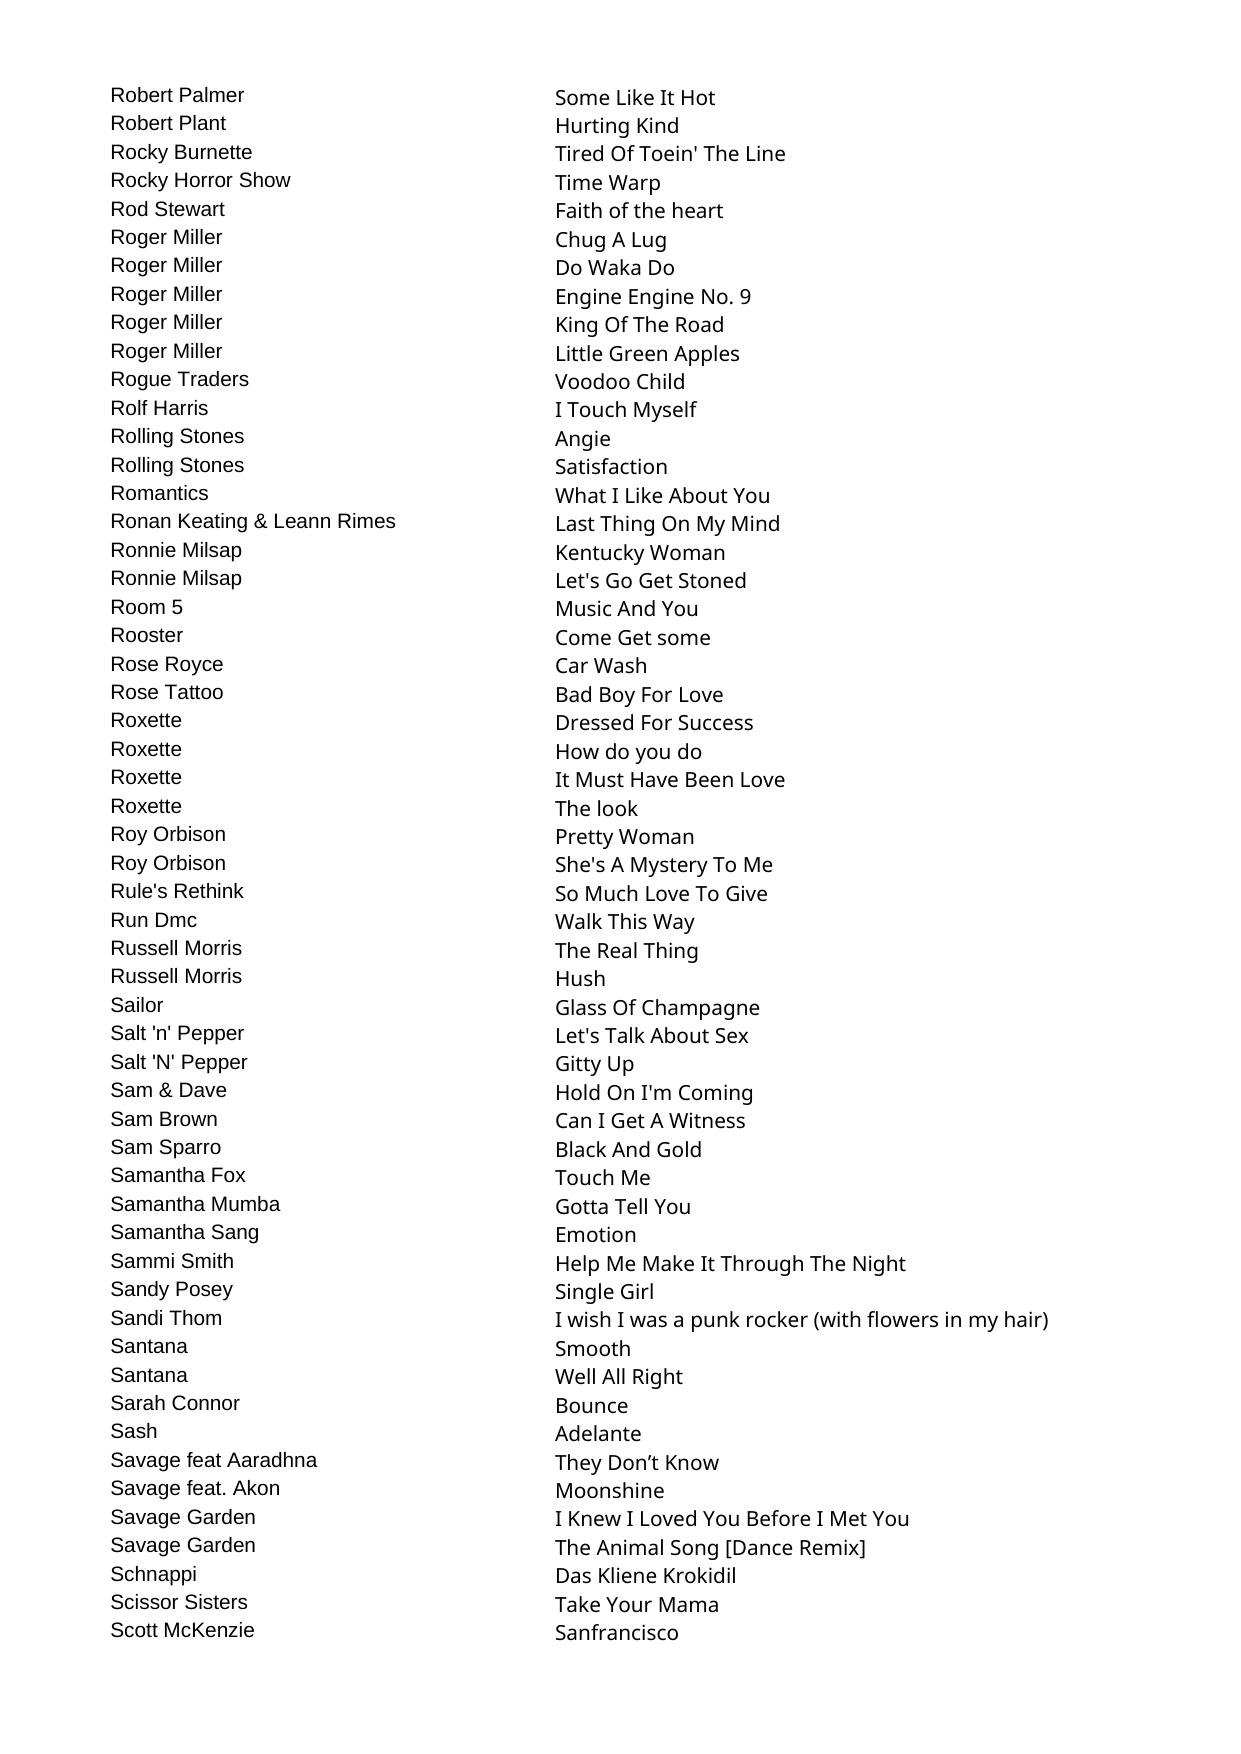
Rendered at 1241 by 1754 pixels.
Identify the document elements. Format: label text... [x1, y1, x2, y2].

table_cell Robert Plant [99, 111, 543, 139]
table_cell Let's Talk About Sex [544, 1021, 1090, 1049]
table_cell Rule's Rethink [99, 879, 543, 907]
table_cell Ronan Keating & Leann Rimes [99, 509, 543, 538]
table_cell Hurting Kind [544, 111, 1090, 139]
table_cell Satisfaction [544, 453, 1090, 481]
table_cell Roger Miller [99, 225, 543, 253]
table_cell So Much Love To Give [544, 879, 1090, 907]
table_cell Gotta Tell You [544, 1192, 1090, 1220]
table_cell Smooth [544, 1334, 1090, 1362]
table_cell Savage feat Aaradhna [99, 1448, 543, 1476]
table_cell Ronnie Milsap [99, 538, 543, 566]
table_cell Rogue Traders [99, 367, 543, 396]
table_cell Pretty Woman [544, 822, 1090, 851]
table_cell Schnappi [99, 1561, 543, 1590]
table_cell Roxette [99, 737, 543, 765]
table_cell Dressed For Success [544, 708, 1090, 737]
table_cell Chug A Lug [544, 225, 1090, 253]
table_cell Samantha Sang [99, 1220, 543, 1249]
table_cell Roger Miller [99, 310, 543, 339]
table_cell Ronnie Milsap [99, 566, 543, 594]
table_cell Sandy Posey [99, 1277, 543, 1306]
table_cell Help Me Make It Through The Night [544, 1249, 1090, 1277]
table_cell Roxette [99, 708, 543, 737]
table_cell King Of The Road [544, 310, 1090, 339]
table_cell She's A Mystery To Me [544, 851, 1090, 879]
table_cell Room 5 [99, 595, 543, 623]
table_cell Faith of the heart [544, 196, 1090, 225]
table_cell Russell Morris [99, 964, 543, 993]
table_cell Rolf Harris [99, 396, 543, 424]
table_cell The Animal Song [Dance Remix] [544, 1533, 1090, 1561]
table_cell Car Wash [544, 651, 1090, 680]
table_cell Sash [99, 1419, 543, 1448]
table_cell Sam Sparro [99, 1135, 543, 1163]
table_cell Well All Right [544, 1363, 1090, 1391]
table_cell Rod Stewart [99, 196, 543, 225]
table_cell Sarah Connor [99, 1391, 543, 1419]
table_cell Roger Miller [99, 253, 543, 282]
table_cell Santana [99, 1334, 543, 1362]
table_cell Can I Get A Witness [544, 1106, 1090, 1135]
table_cell Savage feat. Akon [99, 1476, 543, 1504]
table_cell What I Like About You [544, 481, 1090, 509]
table_cell Salt 'N' Pepper [99, 1050, 543, 1078]
table_cell Touch Me [544, 1163, 1090, 1192]
table_cell Roger Miller [99, 282, 543, 310]
table_cell The Real Thing [544, 936, 1090, 964]
table_cell It Must Have Been Love [544, 765, 1090, 794]
table_cell Take Your Mama [544, 1590, 1090, 1618]
table_cell Rooster [99, 623, 543, 651]
table_cell Glass Of Champagne [544, 993, 1090, 1021]
table_cell Roy Orbison [99, 822, 543, 851]
table_cell Rose Royce [99, 651, 543, 680]
table_cell Scissor Sisters [99, 1590, 543, 1618]
table_cell Savage Garden [99, 1533, 543, 1561]
table_cell Engine Engine No. 9 [544, 282, 1090, 310]
table_cell Savage Garden [99, 1505, 543, 1533]
table_cell Run Dmc [99, 908, 543, 936]
table_cell Moonshine [544, 1476, 1090, 1504]
table_cell Music And You [544, 595, 1090, 623]
table_cell They Don’t Know [544, 1448, 1090, 1476]
table_cell Roy Orbison [99, 851, 543, 879]
table_cell Let's Go Get Stoned [544, 566, 1090, 594]
table_cell Hold On I'm Coming [544, 1078, 1090, 1106]
table_cell Das Kliene Krokidil [544, 1561, 1090, 1590]
table_cell Little Green Apples [544, 339, 1090, 367]
table_cell I Touch Myself [544, 396, 1090, 424]
table_cell Rocky Burnette [99, 140, 543, 168]
table_cell Hush [544, 964, 1090, 993]
table_cell Roxette [99, 794, 543, 822]
table_cell The look [544, 794, 1090, 822]
table_cell Come Get some [544, 623, 1090, 651]
table_cell Walk This Way [544, 908, 1090, 936]
table_cell Santana [99, 1363, 543, 1391]
table_cell Emotion [544, 1220, 1090, 1249]
table_cell Samantha Mumba [99, 1192, 543, 1220]
table_cell Roger Miller [99, 339, 543, 367]
table_cell Angie [544, 424, 1090, 452]
table_cell Black And Gold [544, 1135, 1090, 1163]
table_cell Last Thing On My Mind [544, 509, 1090, 538]
table_cell How do you do [544, 737, 1090, 765]
table_cell Scott McKenzie [99, 1618, 543, 1647]
table_cell I Knew I Loved You Before I Met You [544, 1505, 1090, 1533]
table_cell Sammi Smith [99, 1249, 543, 1277]
table_cell Rocky Horror Show [99, 168, 543, 196]
table_cell Single Girl [544, 1277, 1090, 1306]
table_cell Bounce [544, 1391, 1090, 1419]
table_cell Sandi Thom [99, 1306, 543, 1334]
table_cell Russell Morris [99, 936, 543, 964]
table_cell Salt 'n' Pepper [99, 1021, 543, 1049]
table_cell I wish I was a punk rocker (with flowers in my hair) [544, 1306, 1090, 1334]
table_cell Rolling Stones [99, 453, 543, 481]
table_cell Romantics [99, 481, 543, 509]
table_cell Adelante [544, 1419, 1090, 1448]
table_cell Time Warp [544, 168, 1090, 196]
table_cell Gitty Up [544, 1050, 1090, 1078]
table_cell Robert Palmer [99, 83, 543, 111]
table_cell Do Waka Do [544, 253, 1090, 282]
table_cell Rolling Stones [99, 424, 543, 452]
table_cell Sanfrancisco [544, 1618, 1090, 1647]
table_cell Sam Brown [99, 1106, 543, 1135]
table_cell Voodoo Child [544, 367, 1090, 396]
table_cell Sailor [99, 993, 543, 1021]
table_cell Rose Tattoo [99, 680, 543, 708]
table_cell Samantha Fox [99, 1163, 543, 1192]
table_cell Bad Boy For Love [544, 680, 1090, 708]
table_cell Roxette [99, 765, 543, 794]
table_cell Kentucky Woman [544, 538, 1090, 566]
table_cell Sam & Dave [99, 1078, 543, 1106]
table_cell Tired Of Toein' The Line [544, 140, 1090, 168]
table_cell Some Like It Hot [544, 83, 1090, 111]
